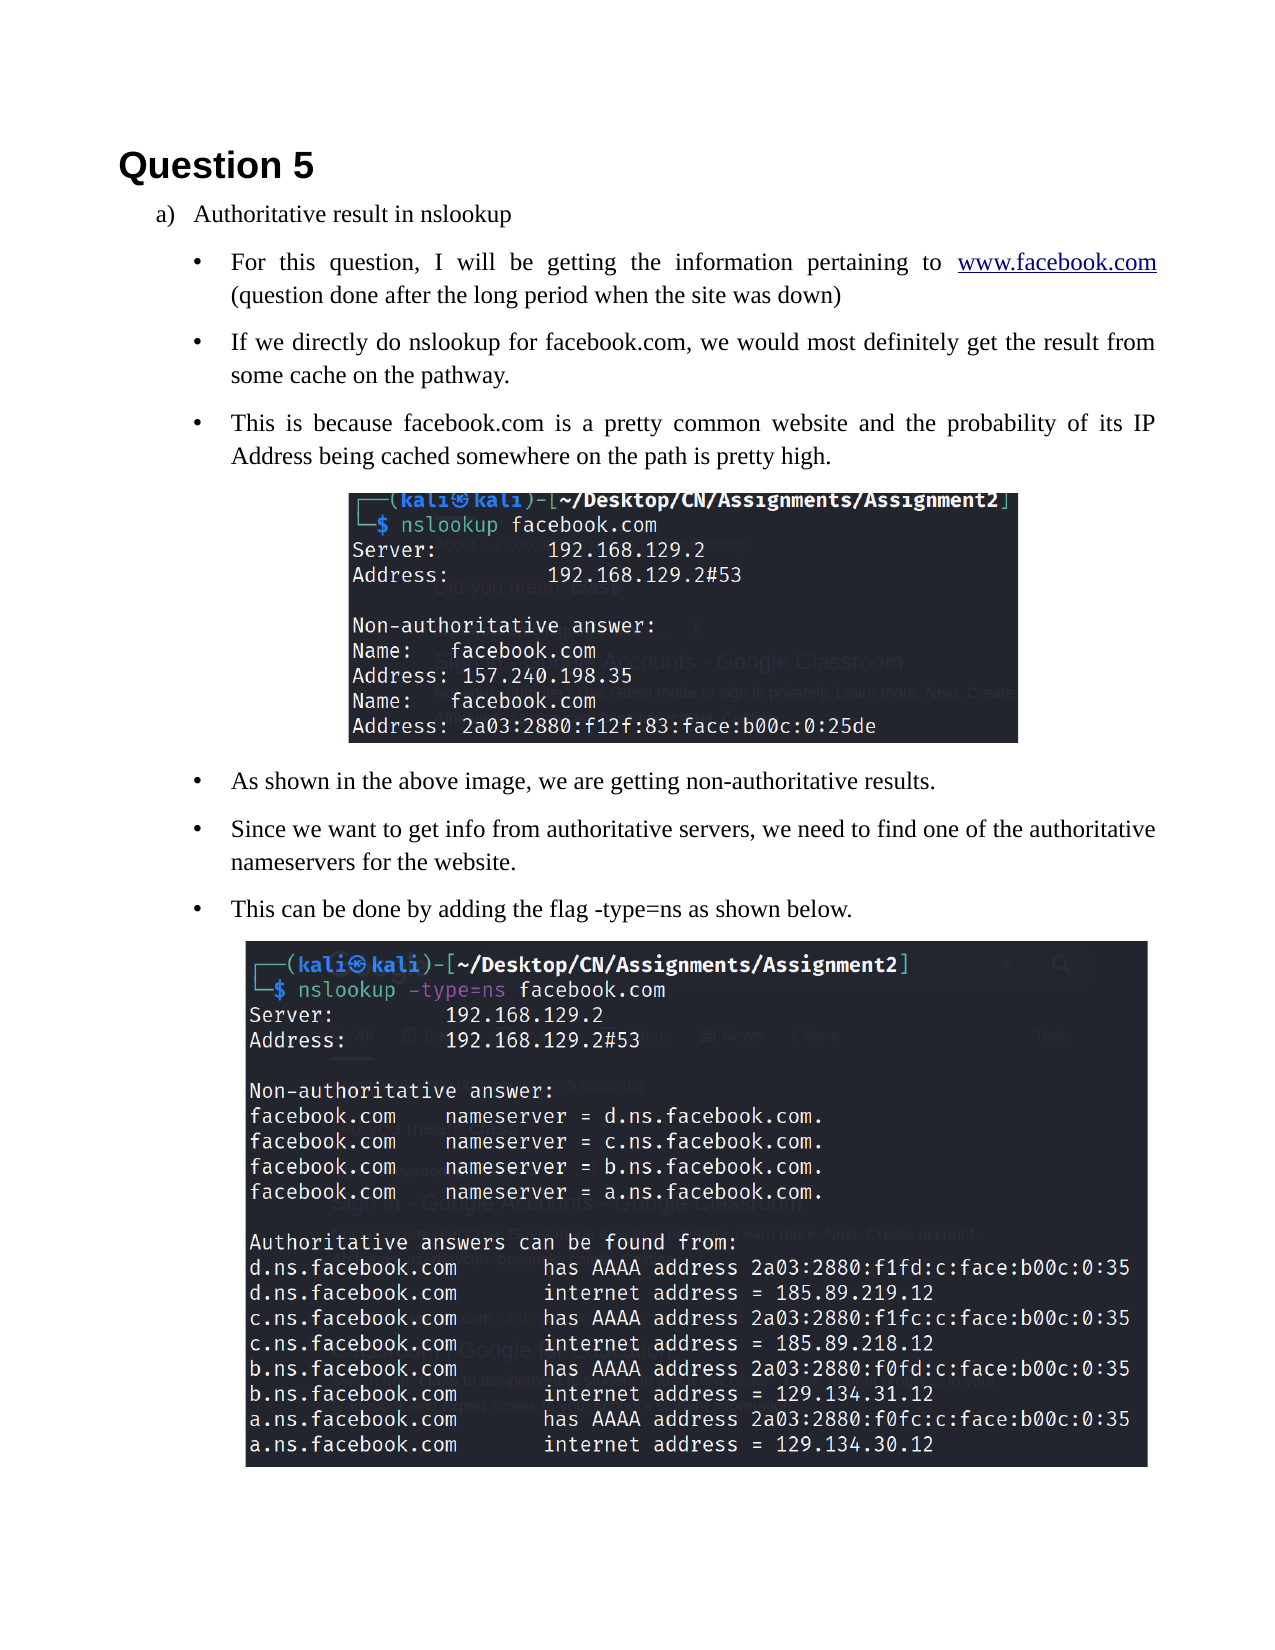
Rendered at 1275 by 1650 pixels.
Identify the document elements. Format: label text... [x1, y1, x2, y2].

subtitle Question 5 [118, 143, 1157, 187]
subtitle Authoritative result in nslookup [156, 199, 1157, 228]
subtitle For this question, I will be getting the information pertaining to www.facebook.com (question done after the long period when the site was down) [193, 247, 1157, 309]
subtitle As shown in the above image, we are getting non-authoritative results. [193, 743, 1157, 795]
picture [348, 493, 1019, 743]
subtitle This is because facebook.com is a pretty common website and the probability of its IP Address being cached somewhere on the path is pretty high. [193, 408, 1157, 470]
picture [245, 941, 1148, 1467]
subtitle Since we want to get info from authoritative servers, we need to find one of the authoritative nameservers for the website. [193, 814, 1157, 875]
subtitle This can be done by adding the flag -type=ns as shown below. [193, 894, 1157, 923]
subtitle If we directly do nslookup for facebook.com, we would most definitely get the result from some cache on the pathway. [193, 327, 1157, 389]
